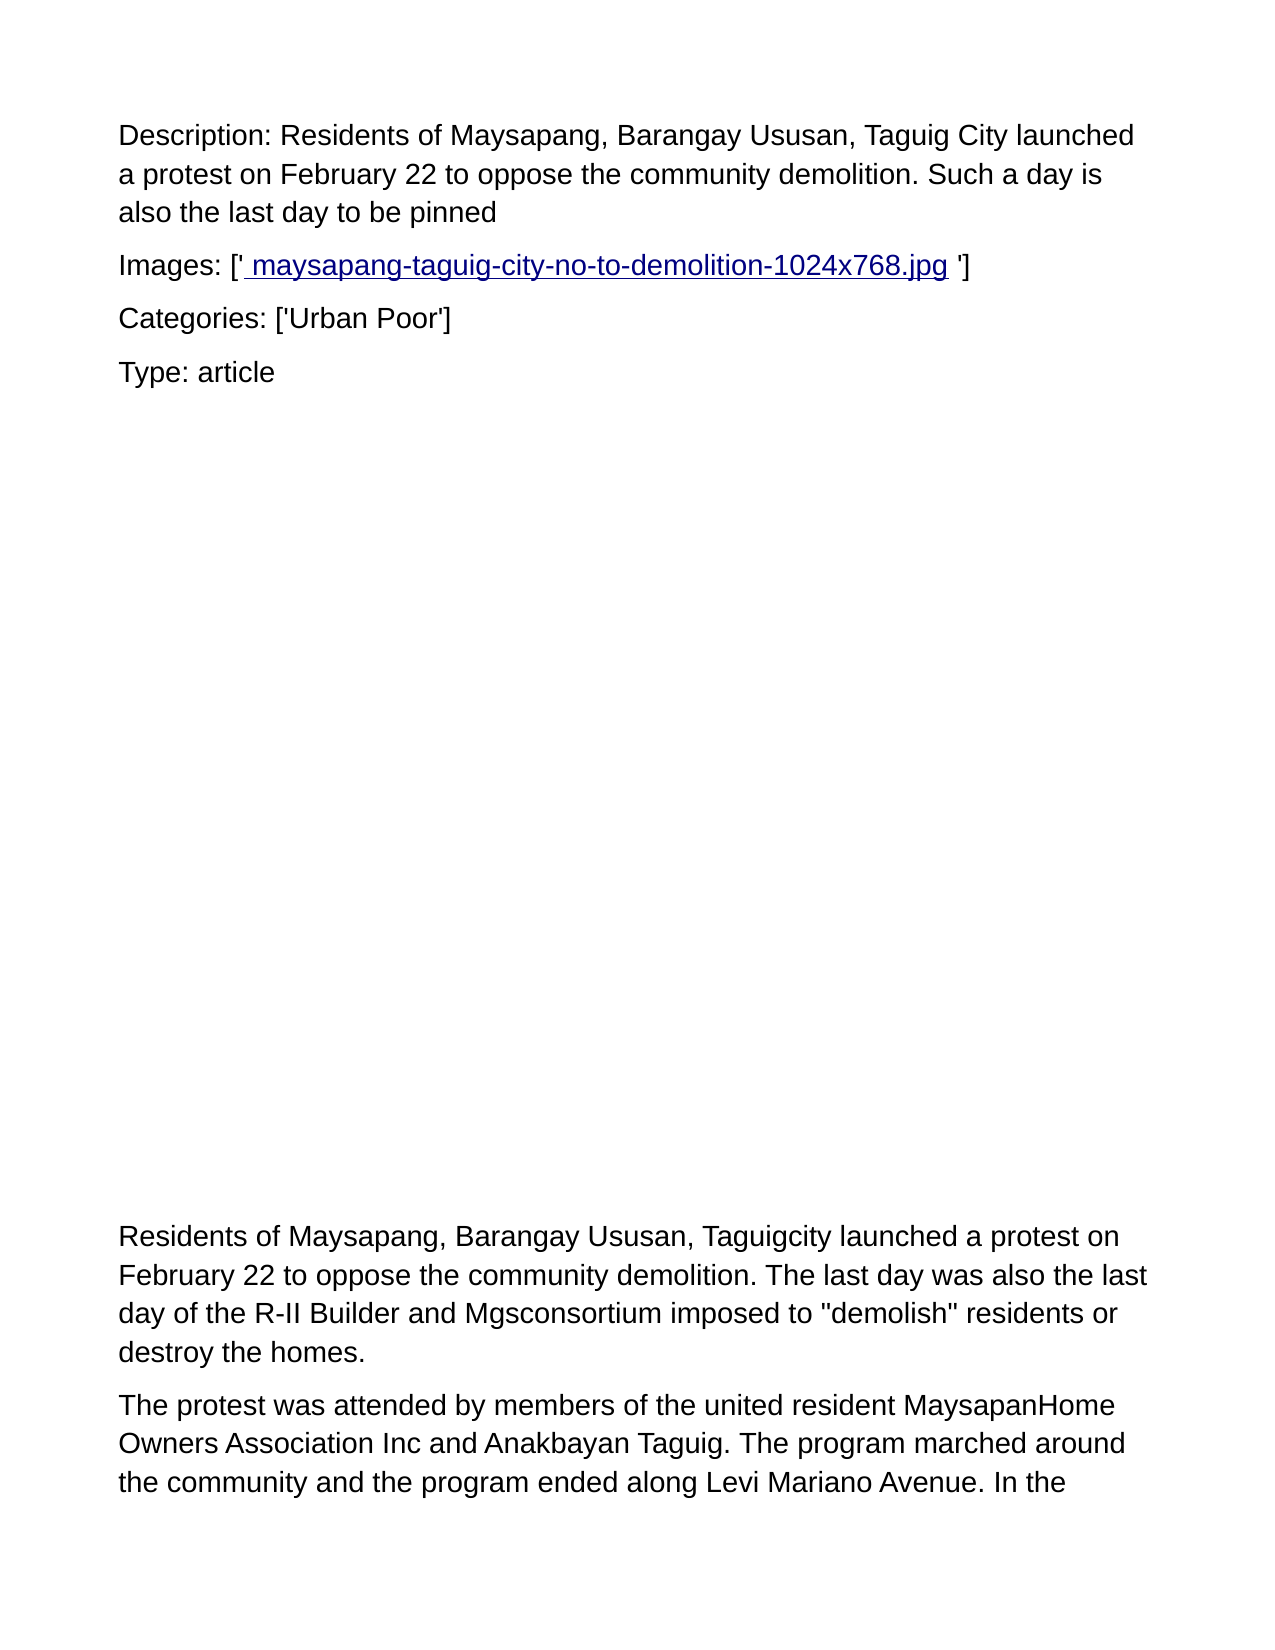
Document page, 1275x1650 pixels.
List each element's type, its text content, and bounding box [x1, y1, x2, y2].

text The protest was attended by members of the united resident MaysapanHome Owners Association Inc and Anakbayan Taguig. The program marched around the community and the program ended along Levi Mariano Avenue. In the [118, 1388, 1157, 1498]
text Categories: ['Urban Poor'] [118, 301, 1157, 335]
text Images: [' maysapang-taguig-city-no-to-demolition-1024x768.jpg '] [118, 248, 1157, 282]
text Description: Residents of Maysapang, Barangay Ususan, Taguig City launched a protest on February 22 to oppose the community demolition. Such a day is also the last day to be pinned [118, 118, 1157, 229]
text Residents of Maysapang, Barangay Ususan, Taguigcity launched a protest on February 22 to oppose the community demolition. The last day was also the last day of the R-II Builder and Mgsconsortium imposed to "demolish" residents or destroy the homes. [118, 408, 1157, 1368]
text Type: article [118, 354, 1157, 388]
